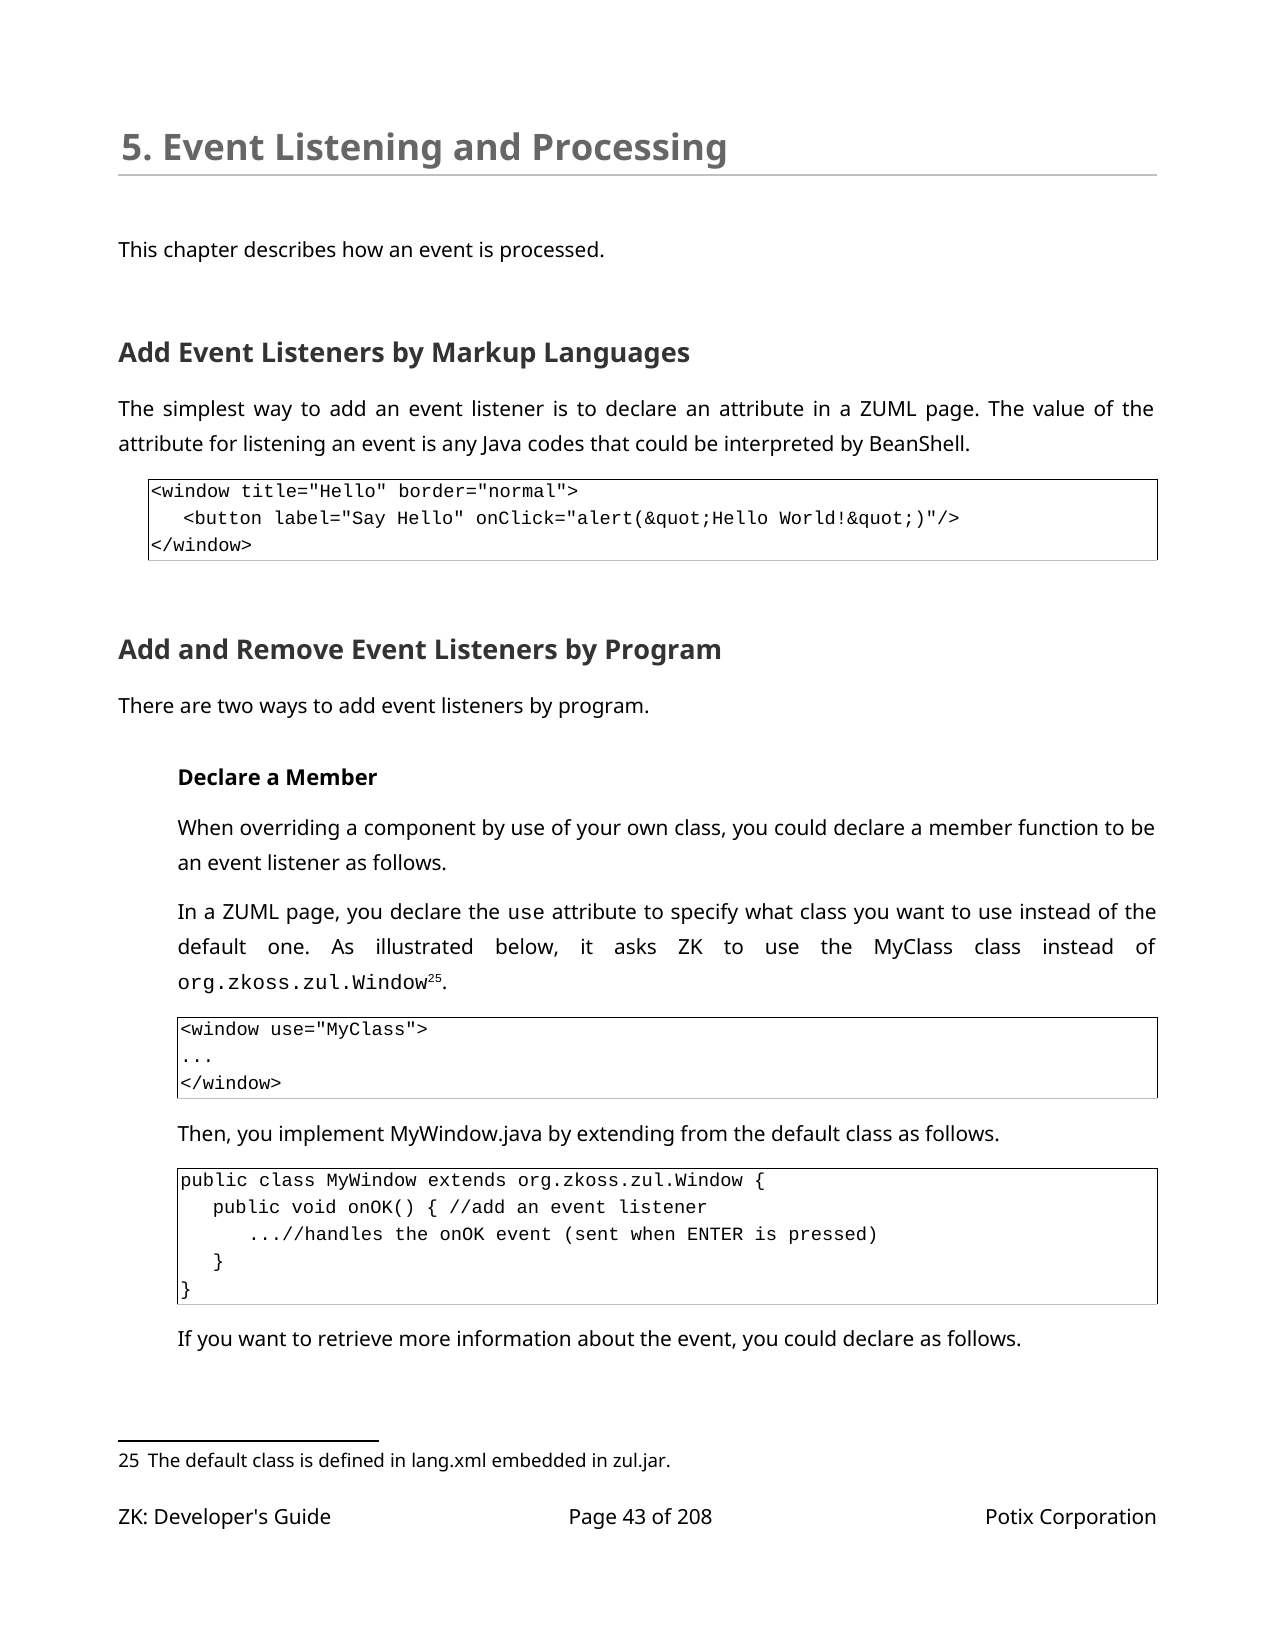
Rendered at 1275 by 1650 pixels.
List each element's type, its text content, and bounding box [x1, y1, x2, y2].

text <window title="Hello" border="normal"> [149, 480, 1157, 503]
text The default class is defined in lang.xml embedded in zul.jar. [118, 1447, 1157, 1473]
text </window> [149, 533, 1157, 560]
text </window> [178, 1071, 1157, 1098]
text } [178, 1249, 1157, 1274]
subtitle 5. Event Listening and Processing [118, 118, 1157, 174]
subtitle Add and Remove Event Listeners by Program [118, 631, 1157, 668]
text public void onOK() { //add an event listener [178, 1195, 1157, 1219]
text There are two ways to add event listeners by program. [118, 691, 1157, 719]
text When overriding a component by use of your own class, you could declare a member function to be an event listener as follows. [177, 813, 1157, 876]
text The simplest way to add an event listener is to declare an attribute in a ZUML page. The value of the attribute for listening an event is any Java codes that could be interpreted by BeanShell. [118, 394, 1157, 458]
text <button label="Say Hello" onClick="alert(&quot;Hello World!&quot;)"/> [149, 506, 1157, 530]
text ...//handles the onOK event (sent when ENTER is pressed) [178, 1222, 1157, 1246]
text Then, you implement MyWindow.java by extending from the default class as follows. [177, 1119, 1157, 1147]
text ... [178, 1044, 1157, 1068]
text <window use="MyClass"> [178, 1018, 1157, 1041]
text } [178, 1277, 1157, 1304]
subtitle Declare a Member [177, 762, 1157, 792]
text This chapter describes how an event is processed. [118, 235, 1157, 263]
text public class MyWindow extends org.zkoss.zul.Window { [178, 1169, 1157, 1192]
text If you want to retrieve more information about the event, you could declare as follows. [177, 1324, 1157, 1353]
text In a ZUML page, you declare the use attribute to specify what class you want to use instead of the default one. As illustrated below, it asks ZK to use the MyClass class instead of org.zkoss.zul.Window. [177, 897, 1157, 996]
subtitle Add Event Listeners by Markup Languages [118, 334, 1157, 371]
